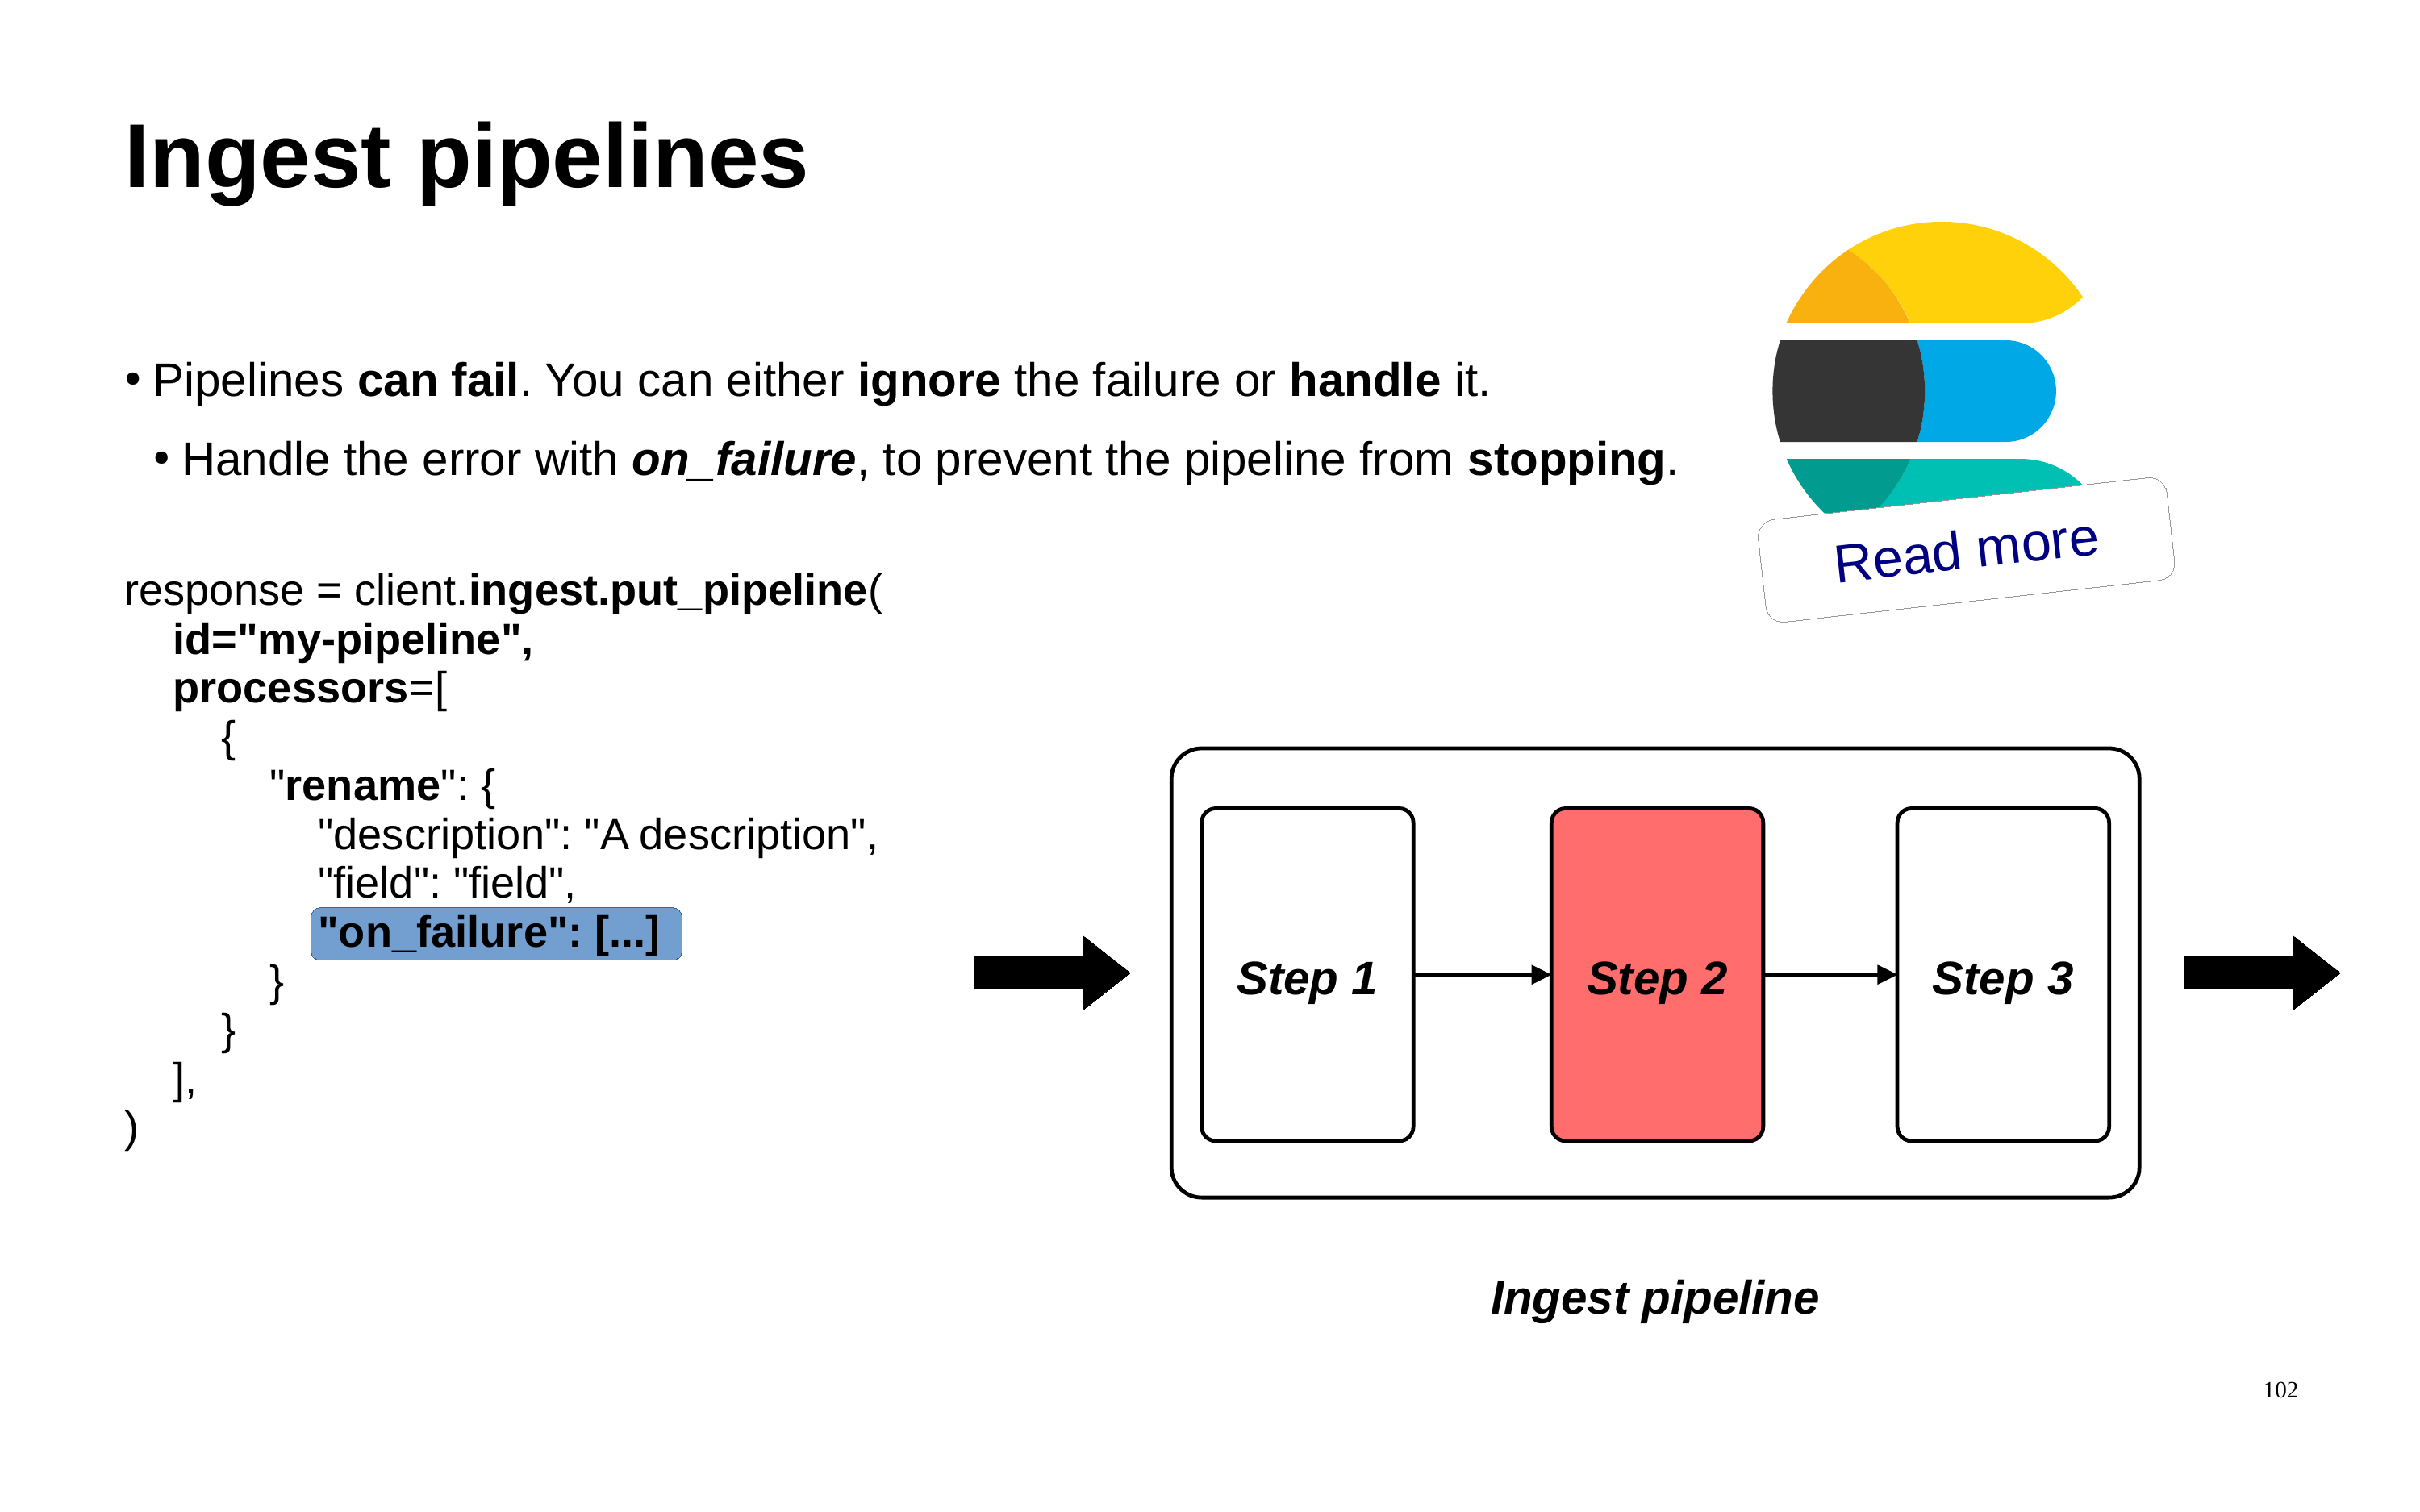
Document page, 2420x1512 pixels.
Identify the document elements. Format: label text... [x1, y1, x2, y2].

text_box Pipelines can fail. You can either ignore the failure or handle it. Handle the error with on_failure, to prevent the pipeline from stopping. [112, 321, 1714, 534]
text_box [1551, 808, 1763, 1141]
text_box Step 2 [1573, 938, 1742, 1011]
text_box Step 1 [1223, 938, 1392, 1011]
text_box Ingest pipelines [112, 61, 1641, 251]
text_box Read more [1758, 477, 2175, 623]
text_box Step 3 [1919, 938, 2088, 1011]
text_box [974, 935, 1131, 1010]
picture [1729, 200, 2129, 586]
text_box response = client.ingest.put_pipeline( id="my-pipeline", processors=[ { "rename": { "description": "A description", "field": "field", "on_failure": [...] } } ], ) [112, 560, 952, 1158]
text_box [2184, 935, 2341, 1010]
text_box Ingest pipeline [1415, 1257, 1896, 1331]
